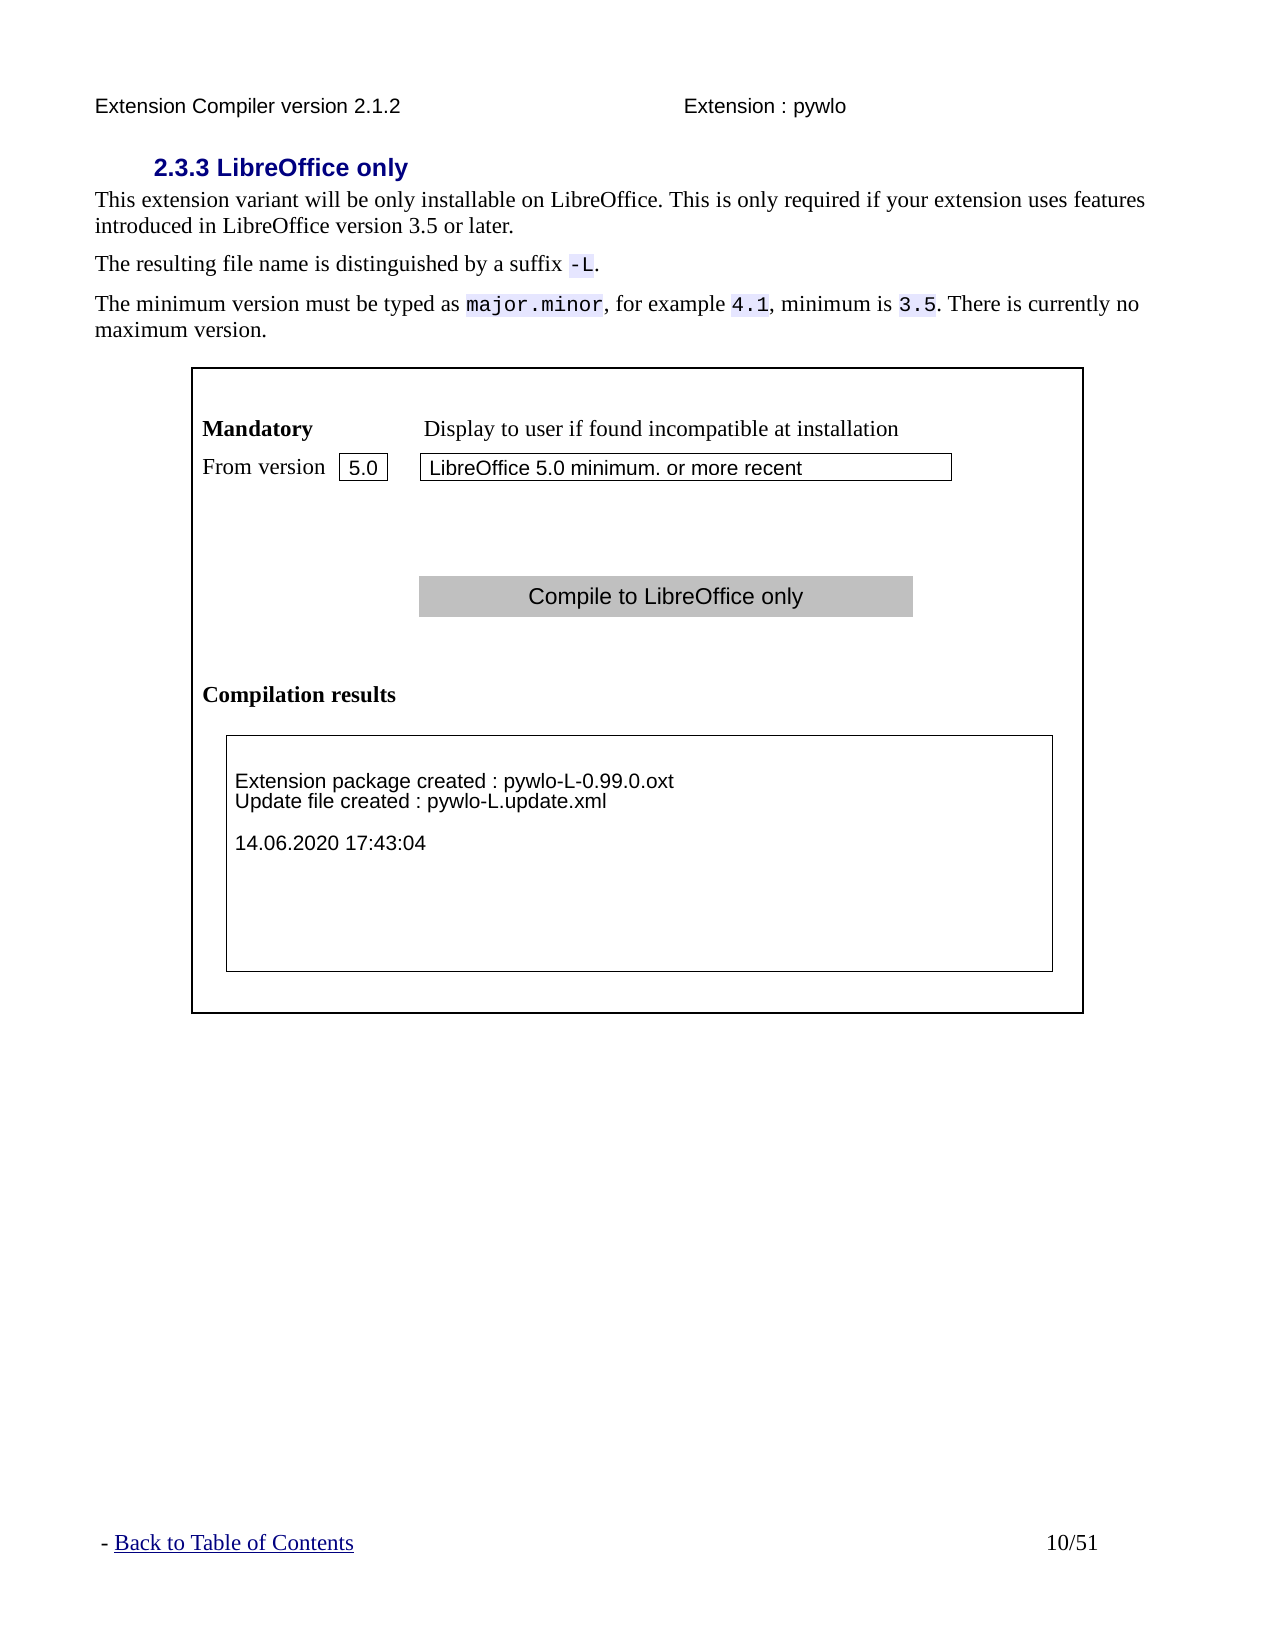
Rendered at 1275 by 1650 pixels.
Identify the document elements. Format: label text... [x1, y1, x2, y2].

text This extension variant will be only installable on LibreOffice. This is only required if your extension uses features introduced in LibreOffice version 3.5 or later. [94, 187, 1181, 238]
text Compilation results [202, 682, 1073, 708]
text The resulting file name is distinguished by a suffix -L. [94, 251, 1181, 278]
subtitle LibreOffice only [153, 153, 1181, 181]
text [388, 454, 420, 480]
text From version [202, 454, 339, 480]
text [952, 454, 1073, 480]
text Mandatory Display to user if found incompatible at installation [202, 416, 1073, 442]
text The minimum version must be typed as major.minor, for example 4.1, minimum is 3.5. There is currently no maximum version. [94, 290, 1181, 343]
